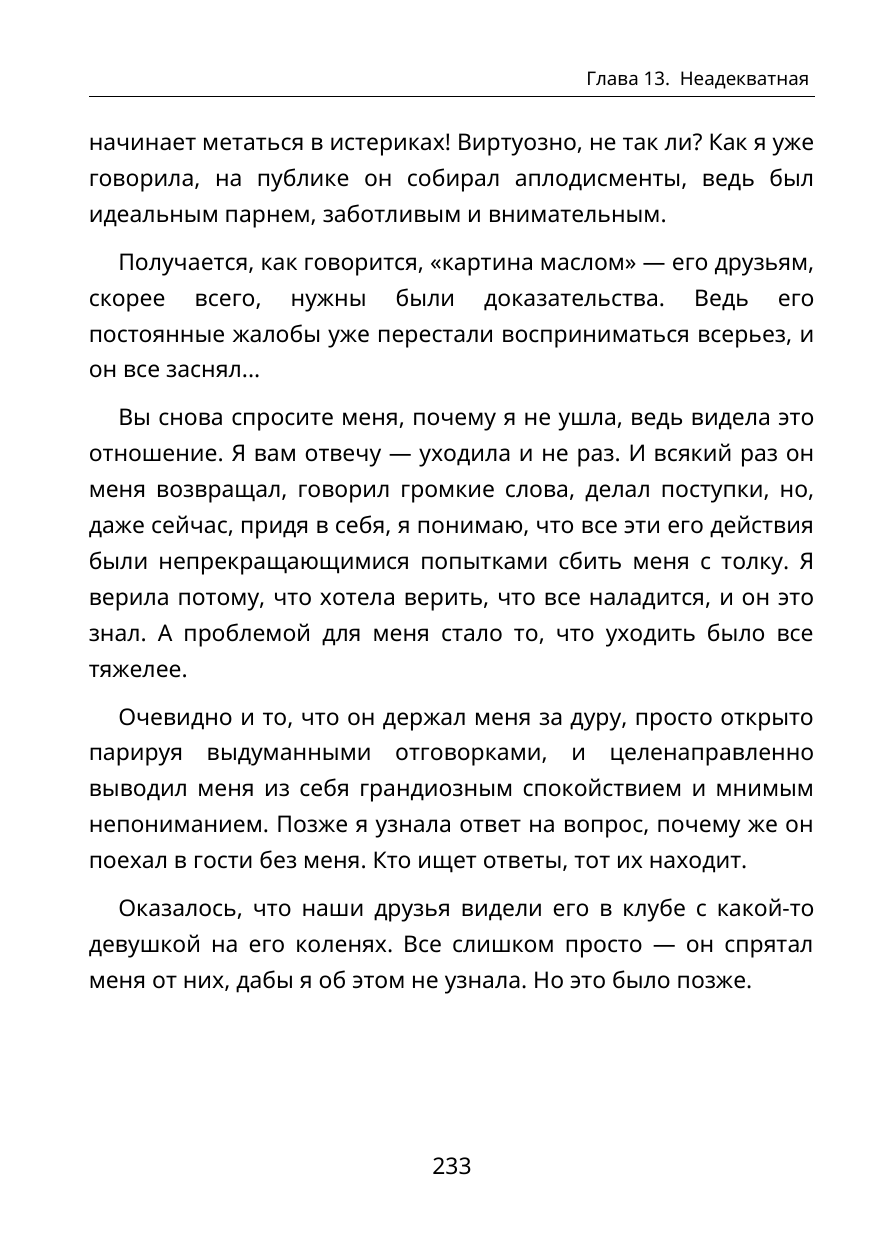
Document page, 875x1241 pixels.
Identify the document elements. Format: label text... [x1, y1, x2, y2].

text Получается, как говорится, «картина маслом» — его друзьям, скорее всего, нужны были доказательства. Ведь его постоянные жалобы уже перестали восприниматься всерьез, и он все заснял... [88, 246, 815, 385]
text Оказалось, что наши друзья видели его в клубе с какой-то девушкой на его коленях. Все слишком просто — он спрятал меня от них, дабы я об этом не узнала. Но это было позже. [88, 892, 815, 995]
text Очевидно и то, что он держал меня за дуру, просто открыто парируя выдуманными отговорками, и целенаправленно выводил меня из себя грандиозным спокойствием и мнимым непониманием. Позже я узнала ответ на вопрос, почему же он поехал в гости без меня. Кто ищет ответы, тот их находит. [88, 700, 815, 875]
text начинает метаться в истериках! Виртуозно, не так ли? Как я уже говорила, на публике он собирал аплодисменты, ведь был идеальным парнем, заботливым и внимательным. [88, 126, 815, 229]
text Вы снова спросите меня, почему я не ушла, ведь видела это отношение. Я вам отвечу — уходила и не раз. И всякий раз он меня возвращал, говорил громкие слова, делал поступки, но, даже сейчас, придя в себя, я понимаю, что все эти его действия были непрекращающимися попытками сбить меня с толку. Я верила потому, что хотела верить, что все наладится, и он это знал. А проблемой для меня стало то, что уходить было все тяжелее. [88, 401, 815, 684]
